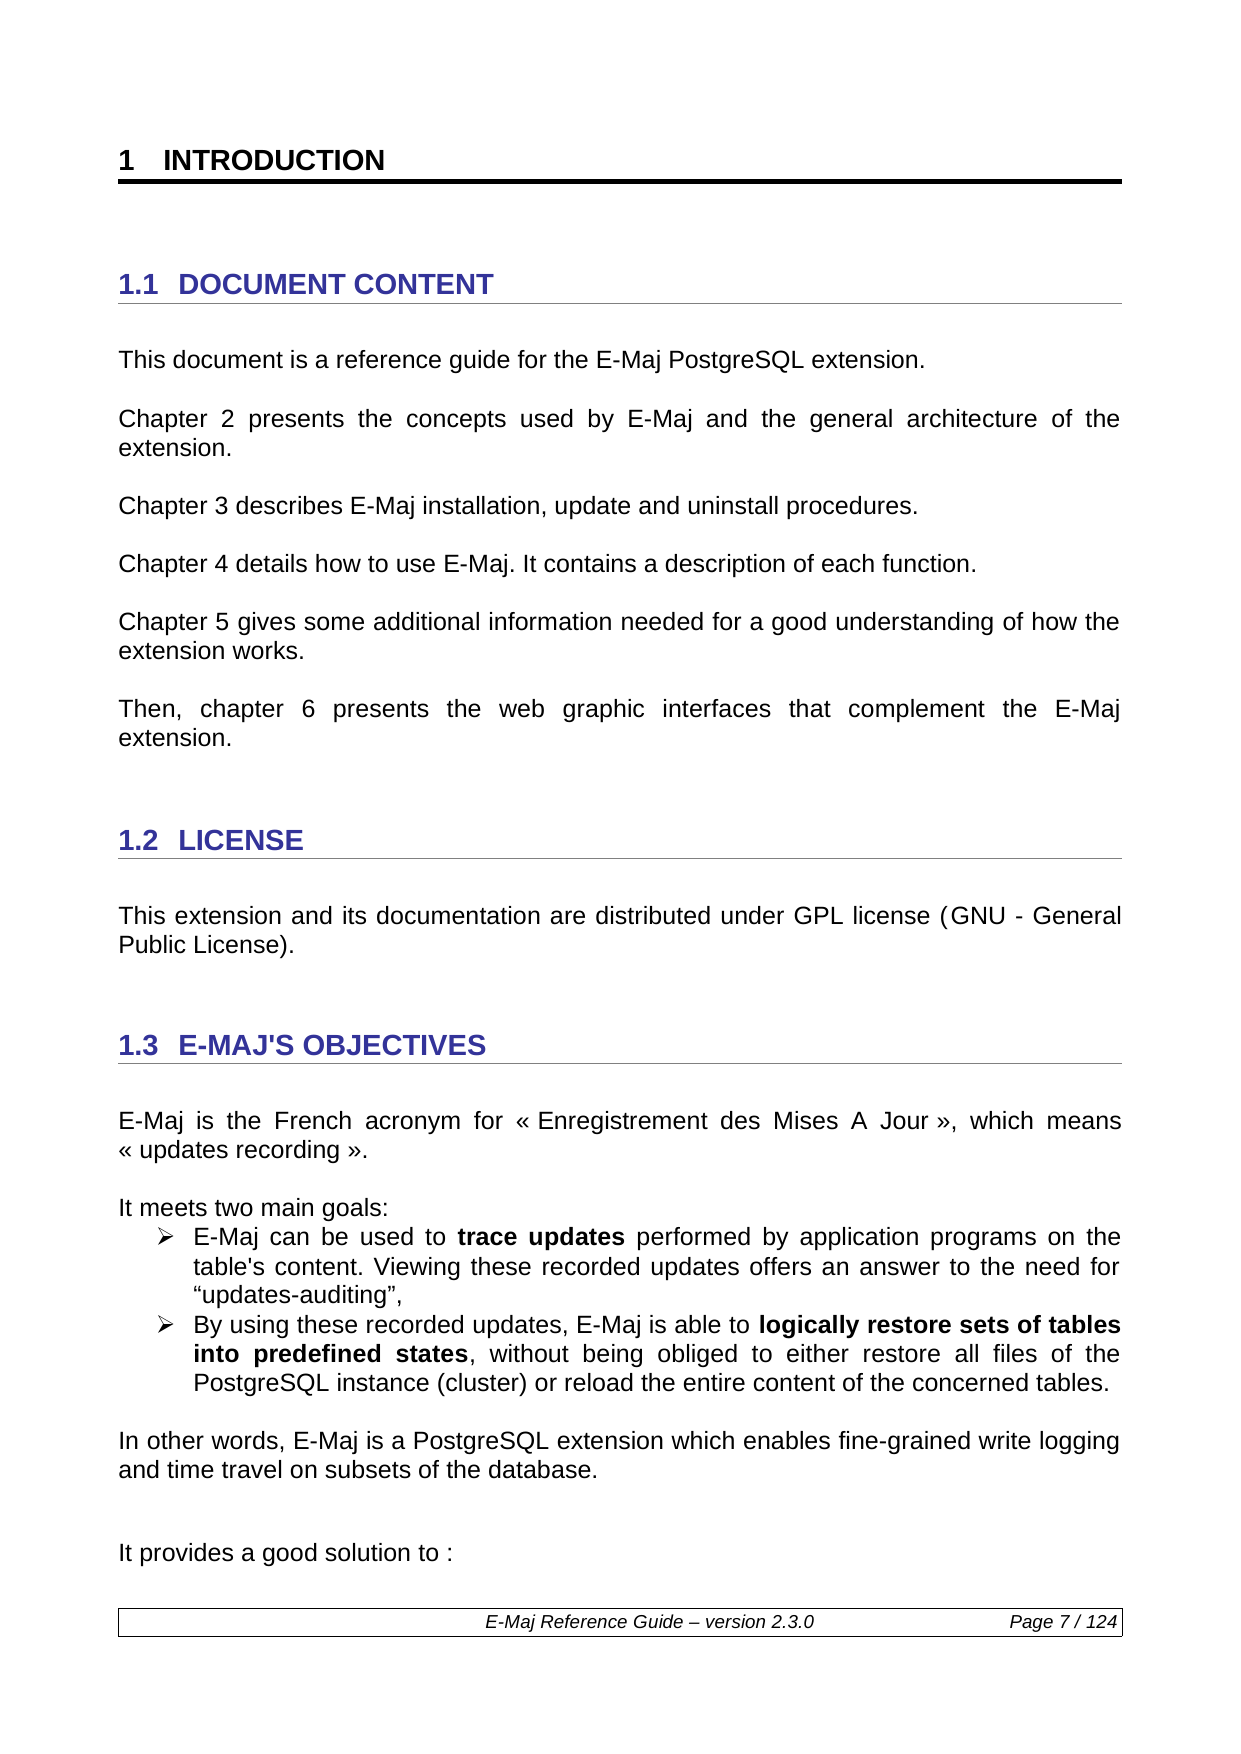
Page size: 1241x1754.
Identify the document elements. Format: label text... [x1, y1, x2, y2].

text Chapter 2 presents the concepts used by E-Maj and the general architecture of the extension. [118, 403, 1122, 462]
text It meets two main goals: [118, 1193, 1122, 1222]
text Chapter 5 gives some additional information needed for a good understanding of how the extension works. [118, 607, 1122, 665]
text In other words, E-Maj is a PostgreSQL extension which enables fine-grained write logging and time travel on subsets of the database. [118, 1426, 1122, 1484]
text This document is a reference guide for the E-Maj PostgreSQL extension. [118, 345, 1122, 374]
subtitle License [118, 823, 1122, 858]
text Chapter 4 details how to use E-Maj. It contains a description of each function. [118, 549, 1122, 578]
text Then, chapter 6 presents the web graphic interfaces that complement the E-Maj extension. [118, 694, 1122, 752]
text This extension and its documentation are distributed under GPL license (GNU - General Public License). [118, 901, 1122, 959]
list E-Maj can be used to trace updates performed by application programs on the table's content. Viewing these recorded updates offers an answer to the need for “updates-auditing”, [156, 1222, 1122, 1309]
list By using these recorded updates, E-Maj is able to logically restore sets of tables into predefined states, without being obliged to either restore all files of the PostgreSQL instance (cluster) or reload the entire content of the concerned tables. [156, 1309, 1122, 1397]
text It provides a good solution to : [118, 1538, 1122, 1567]
text E-Maj is the French acronym for « Enregistrement des Mises A Jour », which means « updates recording ». [118, 1106, 1122, 1164]
subtitle Introduction [118, 143, 1122, 179]
text Chapter 3 describes E-Maj installation, update and uninstall procedures. [118, 491, 1122, 520]
subtitle Document content [118, 267, 1122, 303]
subtitle E-Maj's objectives [118, 1028, 1122, 1063]
